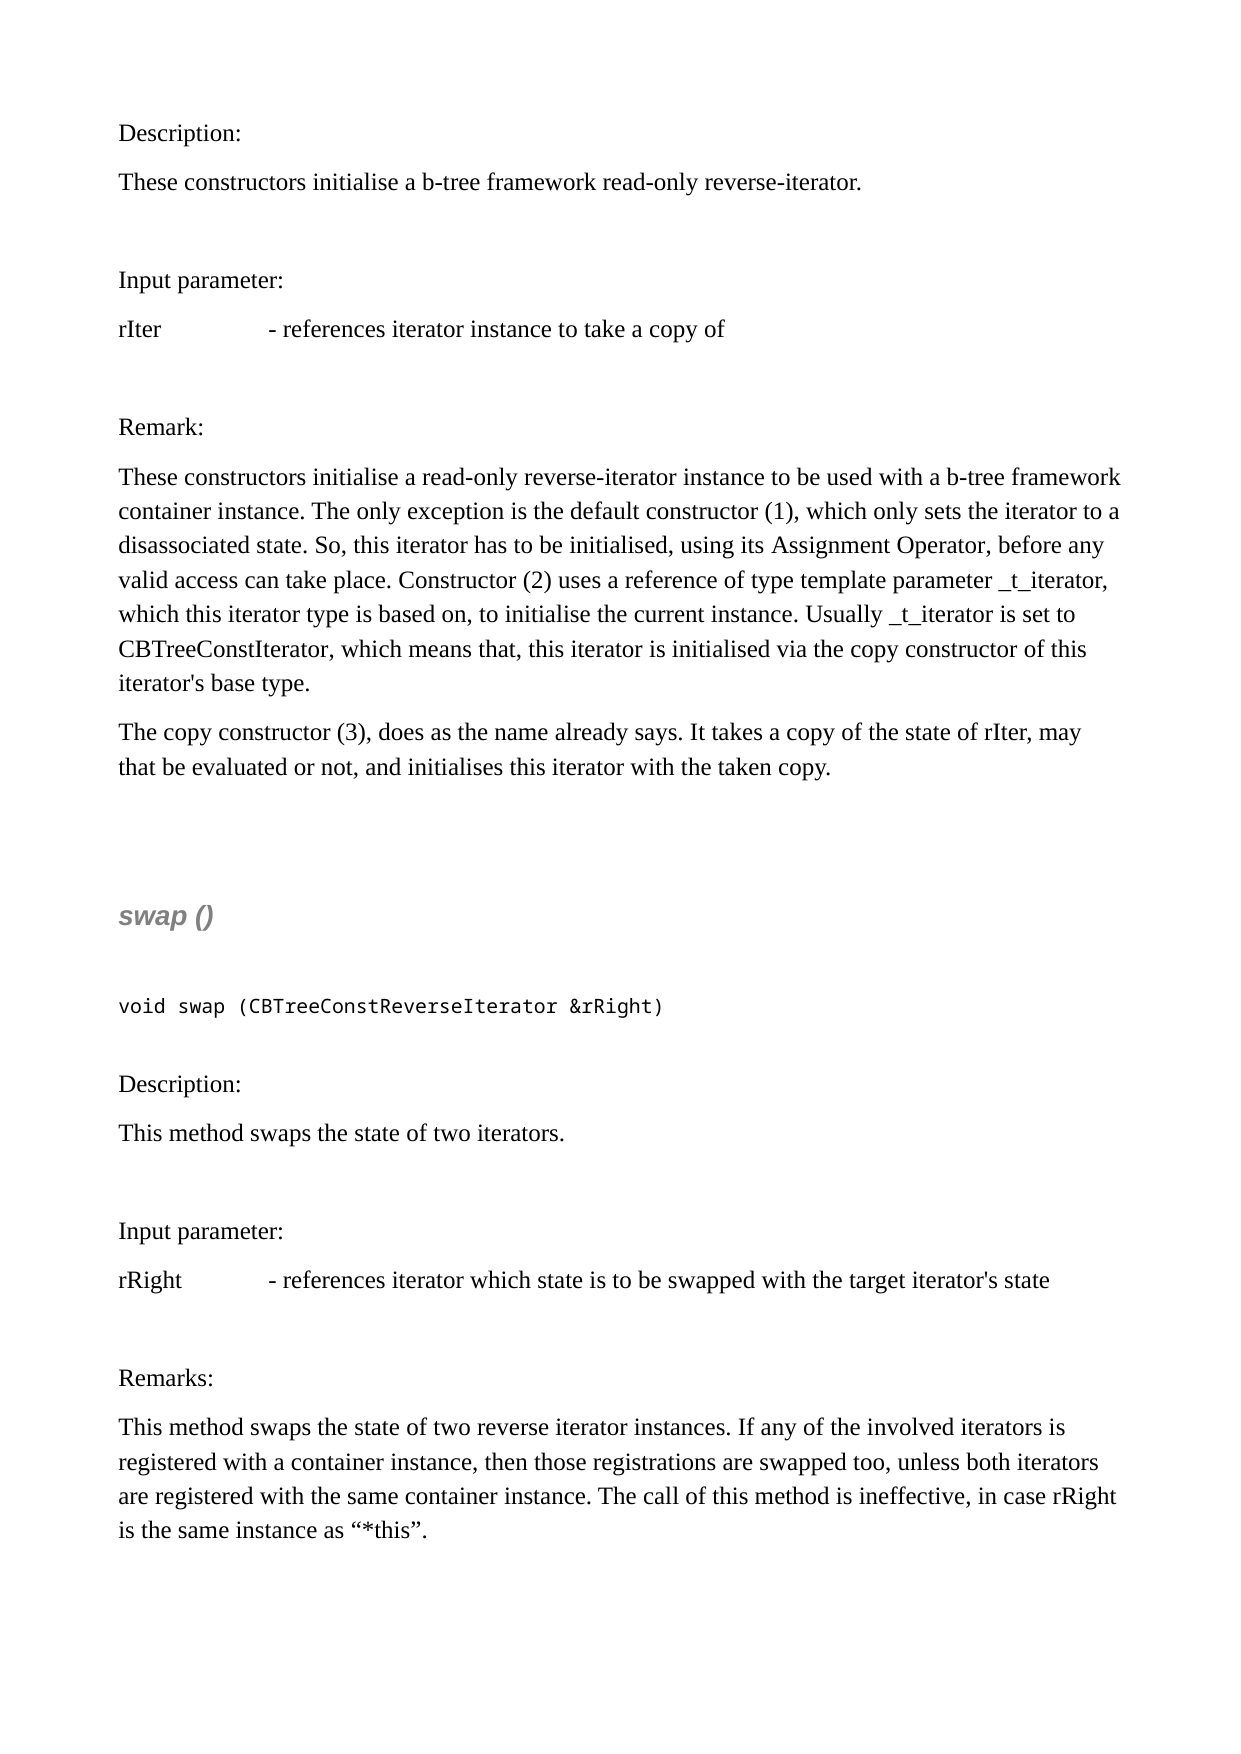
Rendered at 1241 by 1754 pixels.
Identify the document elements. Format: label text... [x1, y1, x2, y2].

text This method swaps the state of two reverse iterator instances. If any of the involved iterators is registered with a container instance, then those registrations are swapped too, unless both iterators are registered with the same container instance. The call of this method is ineffective, in case rRight is the same instance as “*this”. [118, 1412, 1122, 1544]
text rIter - references iterator instance to take a copy of [118, 314, 1122, 343]
text These constructors initialise a read-only reverse-iterator instance to be used with a b-tree framework container instance. The only exception is the default constructor (1), which only sets the iterator to a disassociated state. So, this iterator has to be initialised, using its Assignment Operator, before any valid access can take place. Constructor (2) uses a reference of type template parameter _t_iterator, which this iterator type is based on, to initialise the current instance. Usually _t_iterator is set to CBTreeConstIterator, which means that, this iterator is initialised via the copy constructor of this iterator's base type. [118, 462, 1122, 697]
text rRight - references iterator which state is to be swapped with the target iterator's state [118, 1265, 1122, 1294]
text These constructors initialise a b-tree framework read-only reverse-iterator. [118, 167, 1122, 196]
text Input parameter: [118, 1216, 1122, 1244]
text void swap (CBTreeConstReverseIterator &rRight) [118, 993, 1122, 1019]
text Description: [118, 1069, 1122, 1097]
subtitle swap () [118, 899, 1122, 931]
text Input parameter: [118, 265, 1122, 294]
text Description: [118, 118, 1122, 147]
text Remark: [118, 412, 1122, 441]
text The copy constructor (3), does as the name already says. It takes a copy of the state of rIter, may that be evaluated or not, and initialises this iterator with the taken copy. [118, 717, 1122, 781]
text This method swaps the state of two iterators. [118, 1118, 1122, 1146]
text Remarks: [118, 1363, 1122, 1392]
